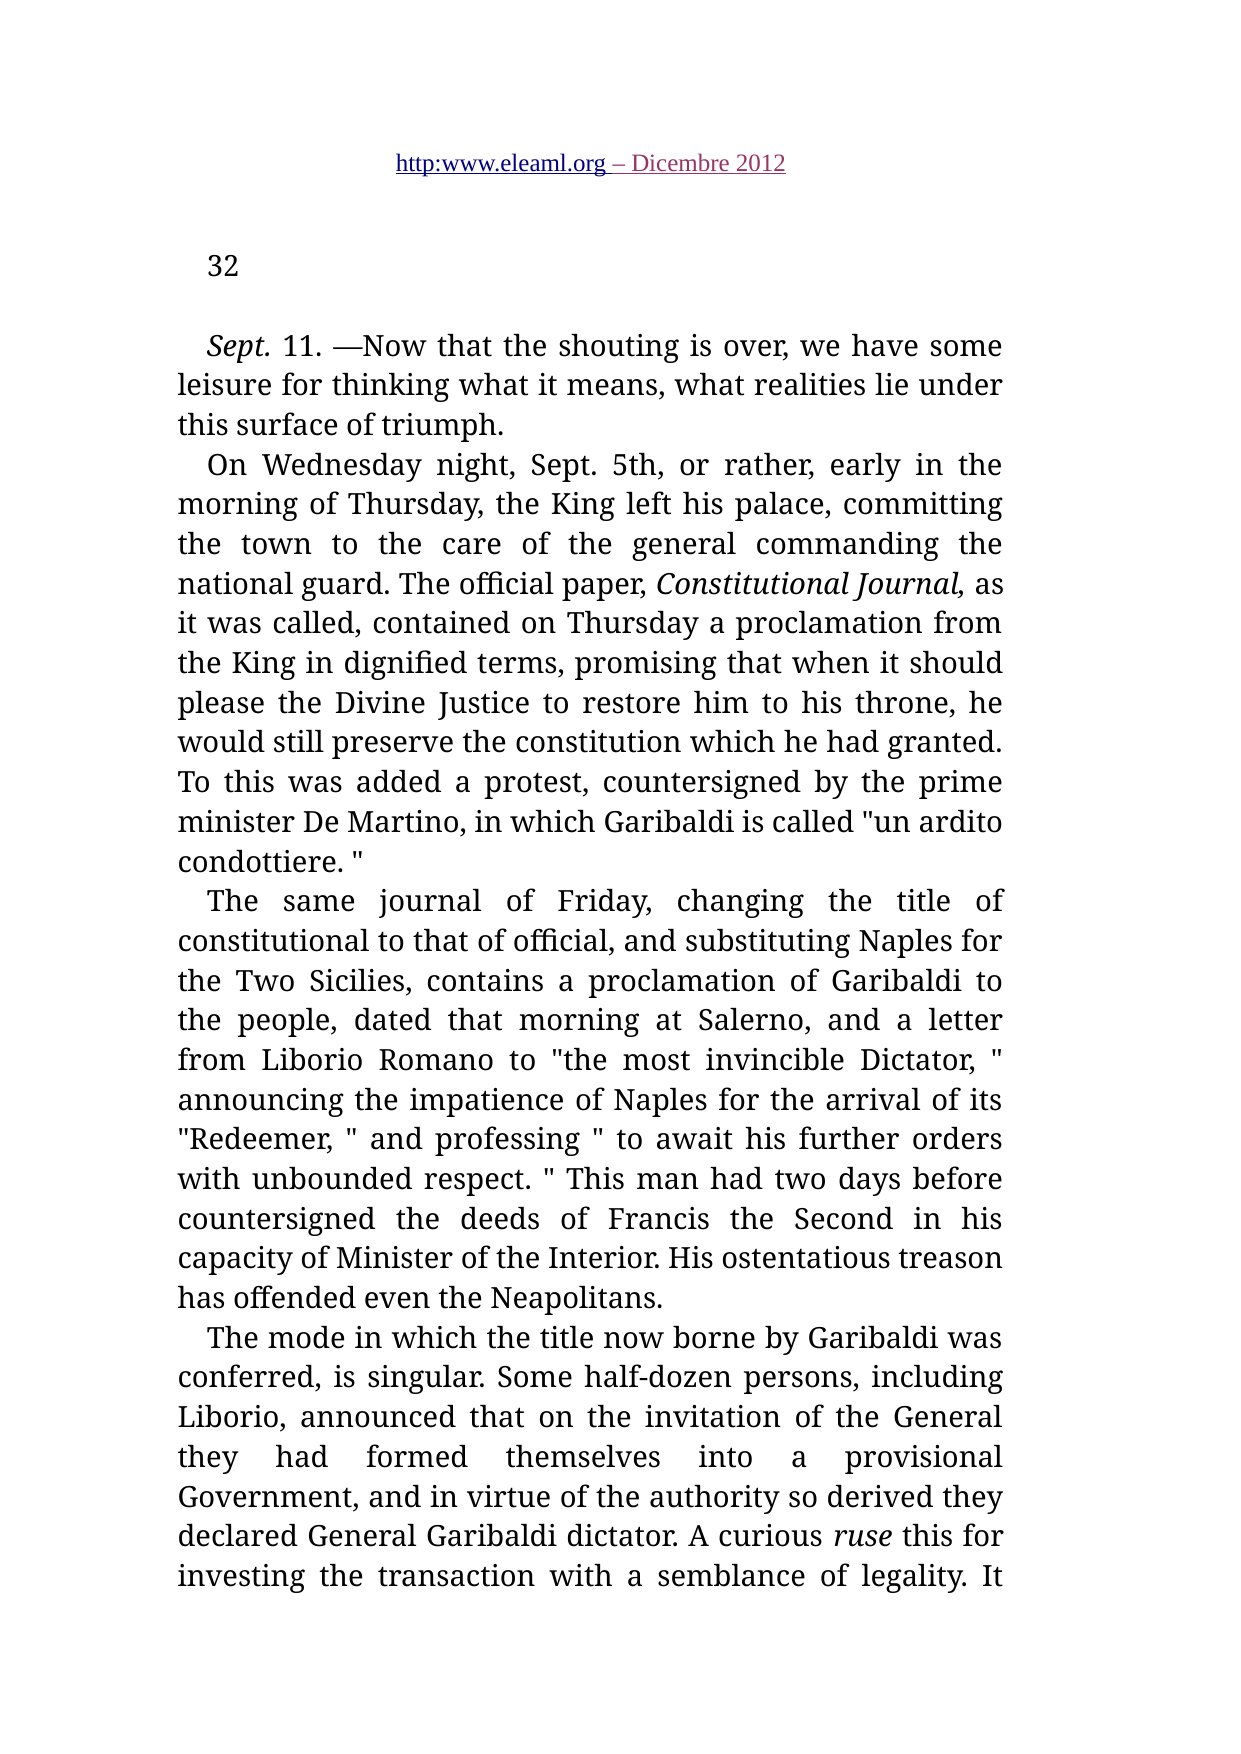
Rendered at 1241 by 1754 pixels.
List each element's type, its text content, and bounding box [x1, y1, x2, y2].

text On Wednesday night, Sept. 5th, or rather, early in the morning of Thursday, the King left his palace, committing the town to the care of the general commanding the national guard. The official paper, Constitutional Journal, as it was called, contained on Thursday a proclamation from the King in dignified terms, promising that when it should please the Divine Justice to restore him to his throne, he would still preserve the constitution which he had granted. To this was added a protest, countersigned by the prime minister De Martino, in which Garibaldi is called "un ardito condottiere. " [177, 444, 1004, 881]
text 32 [177, 246, 1004, 285]
text The mode in which the title now borne by Garibaldi was conferred, is singular. Some half-dozen persons, including Liborio, announced that on the invitation of the General they had formed themselves into a provisional Government, and in virtue of the authority so derived they declared General Garibaldi dictator. A curious ruse this for investing the transaction with a semblance of legality. It [177, 1317, 1004, 1595]
text The same journal of Friday, changing the title of constitutional to that of official, and substituting Naples for the Two Sicilies, contains a proclamation of Garibaldi to the people, dated that morning at Salerno, and a letter from Liborio Romano to "the most invincible Dictator, " announcing the impatience of Naples for the arrival of its "Redeemer, " and professing " to await his further orders with unbounded respect. " This man had two days before countersigned the deeds of Francis the Second in his capacity of Minister of the Interior. His ostentatious treason has offended even the Neapolitans. [177, 881, 1004, 1317]
text Sept. 11. —Now that the shouting is over, we have some leisure for thinking what it means, what realities lie under this surface of triumph. [177, 325, 1004, 444]
